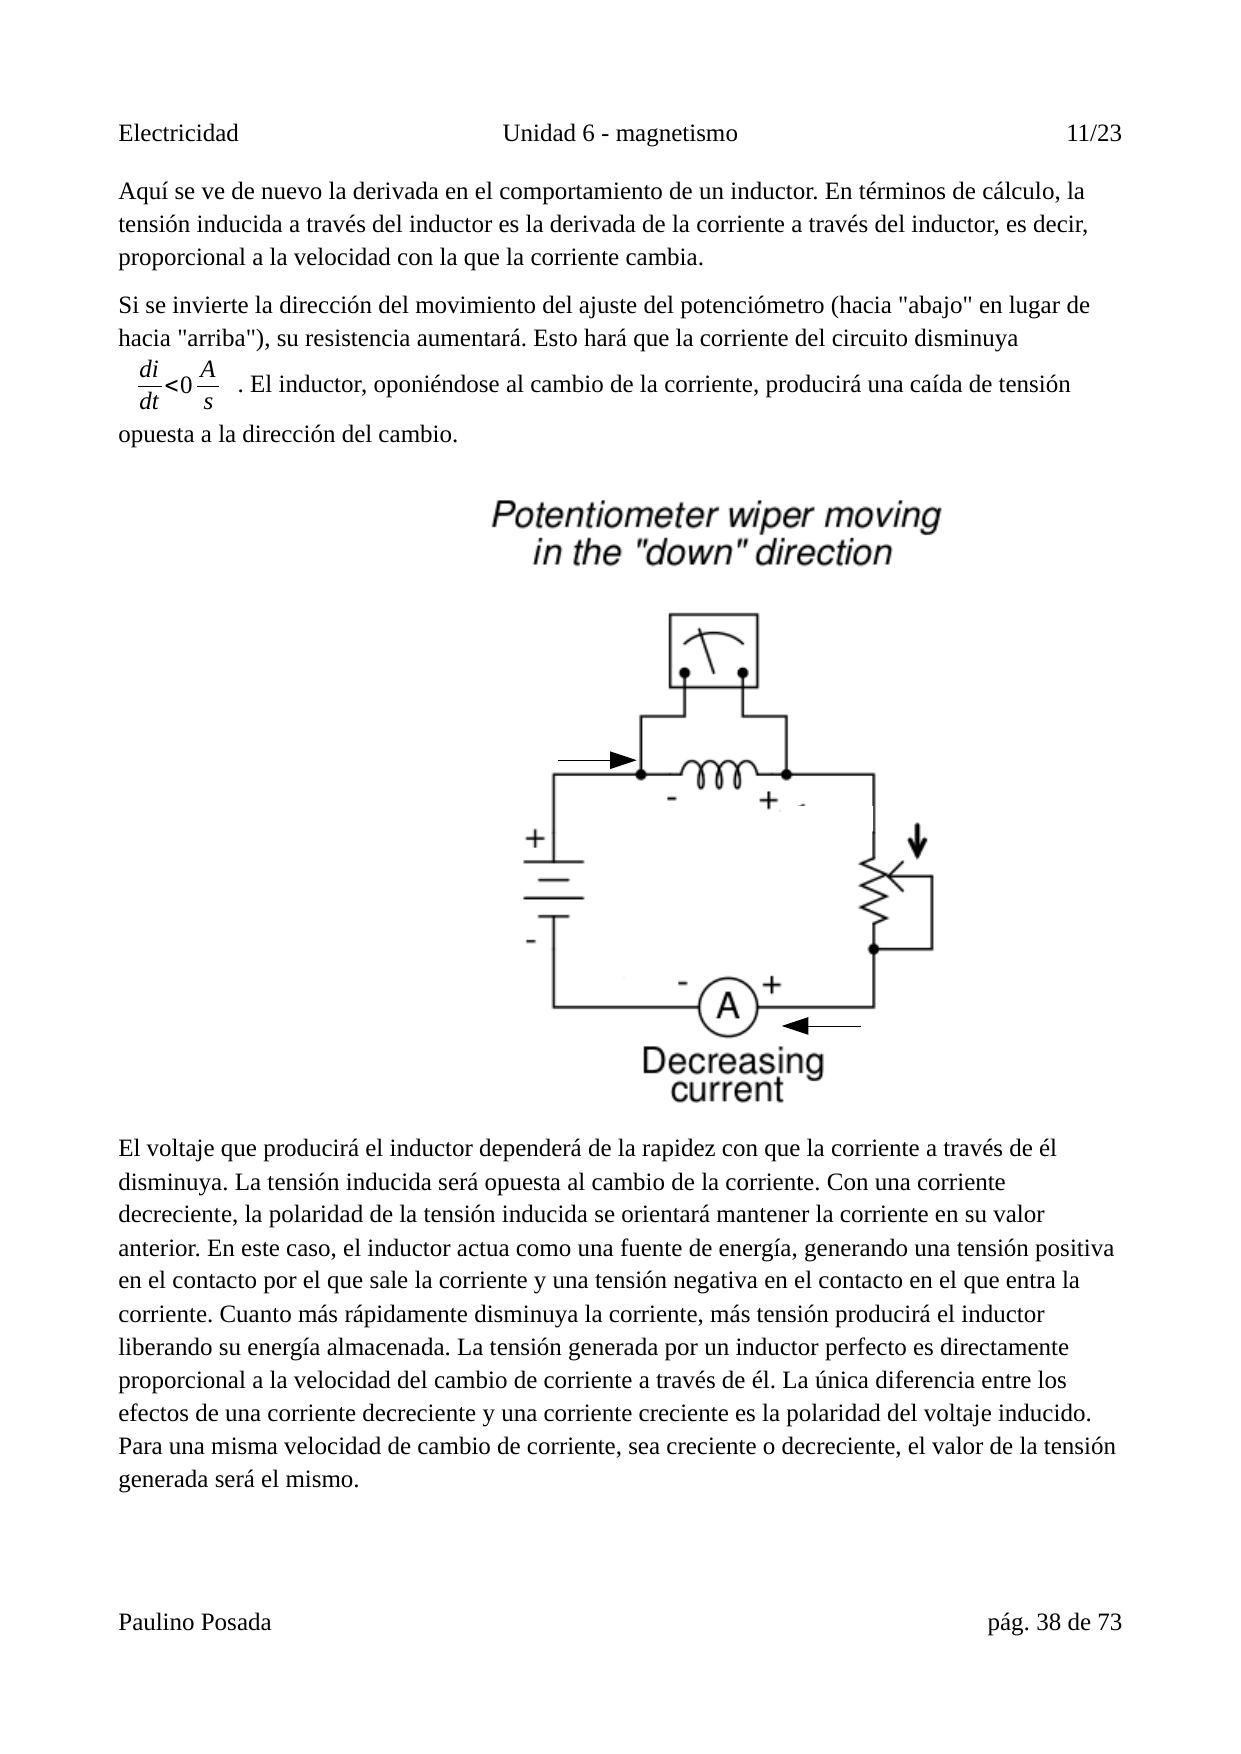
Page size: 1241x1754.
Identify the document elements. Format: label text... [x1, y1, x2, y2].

text Si se invierte la dirección del movimiento del ajuste del potenciómetro (hacia "abajo" en lugar de hacia "arriba"), su resistencia aumentará. Esto hará que la corriente del circuito disminuya. El inductor, oponiéndose al cambio de la corriente, producirá una caída de tensión opuesta a la dirección del cambio. [118, 290, 1122, 448]
picture [472, 485, 954, 1114]
text Aquí se ve de nuevo la derivada en el comportamiento de un inductor. En términos de cálculo, la tensión inducida a través del inductor es la derivada de la corriente a través del inductor, es decir, proporcional a la velocidad con la que la corriente cambia. [118, 176, 1122, 271]
text El voltaje que producirá el inductor dependerá de la rapidez con que la corriente a través de él disminuya. La tensión inducida será opuesta al cambio de la corriente. Con una corriente decreciente, la polaridad de la tensión inducida se orientará mantener la corriente en su valor anterior. En este caso, el inductor actua como una fuente de energía, generando una tensión positiva en el contacto por el que sale la corriente y una tensión negativa en el contacto en el que entra la corriente. Cuanto más rápidamente disminuya la corriente, más tensión producirá el inductor liberando su energía almacenada. La tensión generada por un inductor perfecto es directamente proporcional a la velocidad del cambio de corriente a través de él. La única diferencia entre los efectos de una corriente decreciente y una corriente creciente es la polaridad del voltaje inducido. Para una misma velocidad de cambio de corriente, sea creciente o decreciente, el valor de la tensión generada será el mismo. [118, 1133, 1122, 1492]
